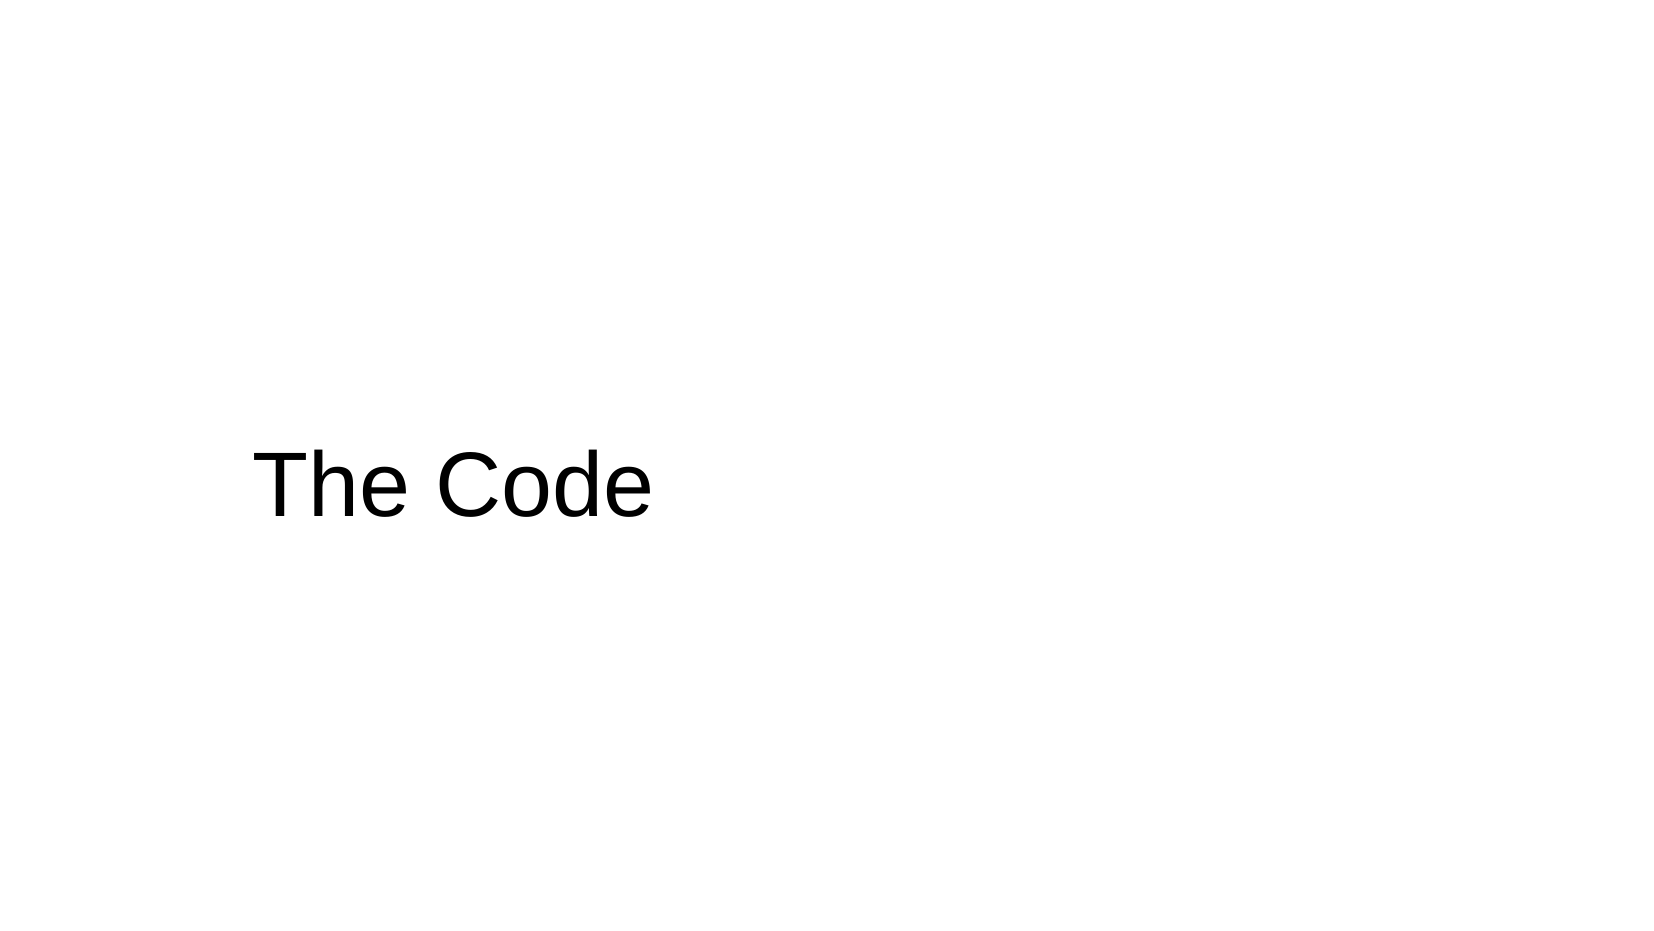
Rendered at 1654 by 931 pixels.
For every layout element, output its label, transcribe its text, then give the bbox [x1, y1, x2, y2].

title The Code [82, 407, 826, 563]
